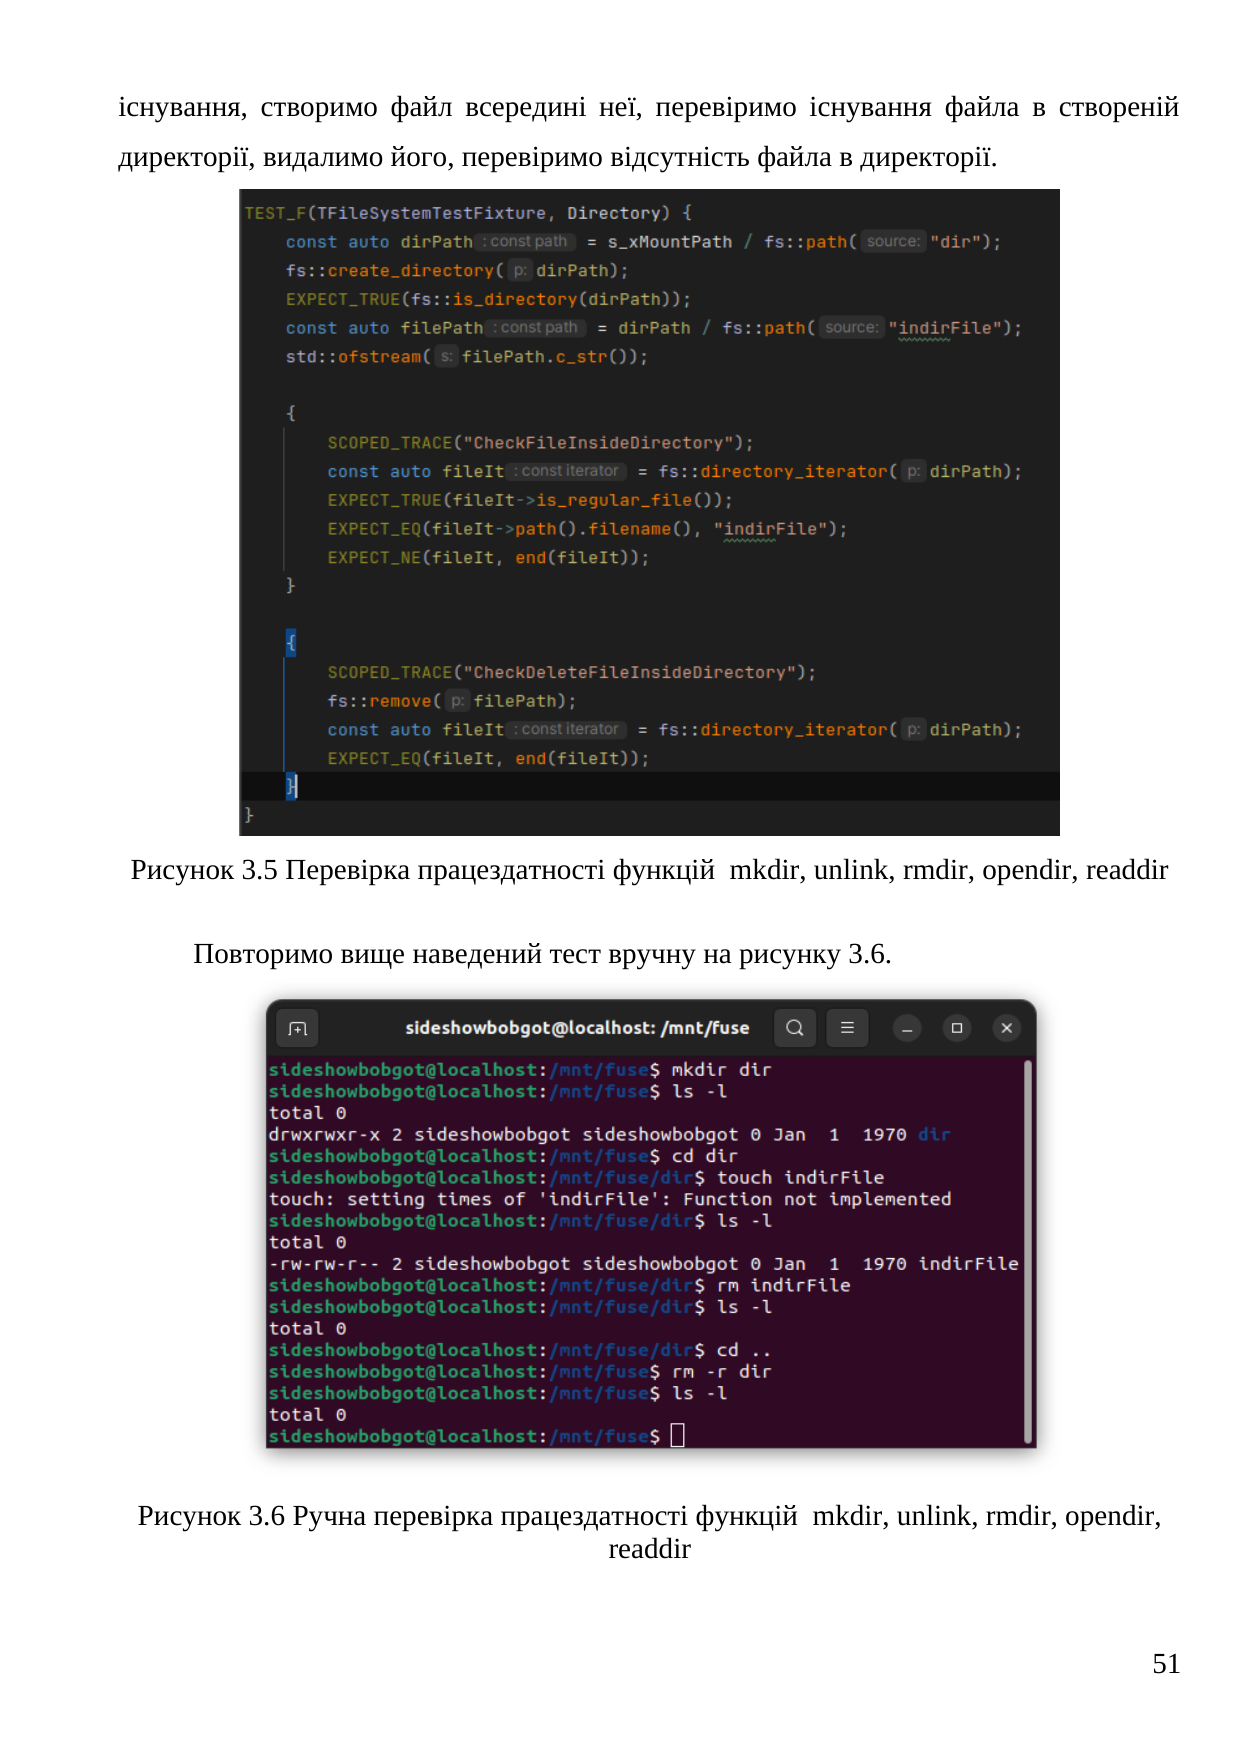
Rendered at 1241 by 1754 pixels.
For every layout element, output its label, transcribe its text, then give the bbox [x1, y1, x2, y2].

list Перевірка працездатності функцій mkdir, unlink, rmdir, opendir, readdir [118, 836, 1181, 886]
text Повторимо вище наведений тест вручну на рисунку 3.6. [118, 936, 1181, 969]
text існування, створимо файл всередині неї, перевіримо існування файла в створеній директорії, видалимо його, перевіримо відсутність файла в директорії. [118, 89, 1181, 172]
list Ручна перевірка працездатності функцій mkdir, unlink, rmdir, opendir, readdir [118, 1482, 1181, 1565]
picture [239, 189, 1060, 836]
picture [235, 973, 1068, 1482]
